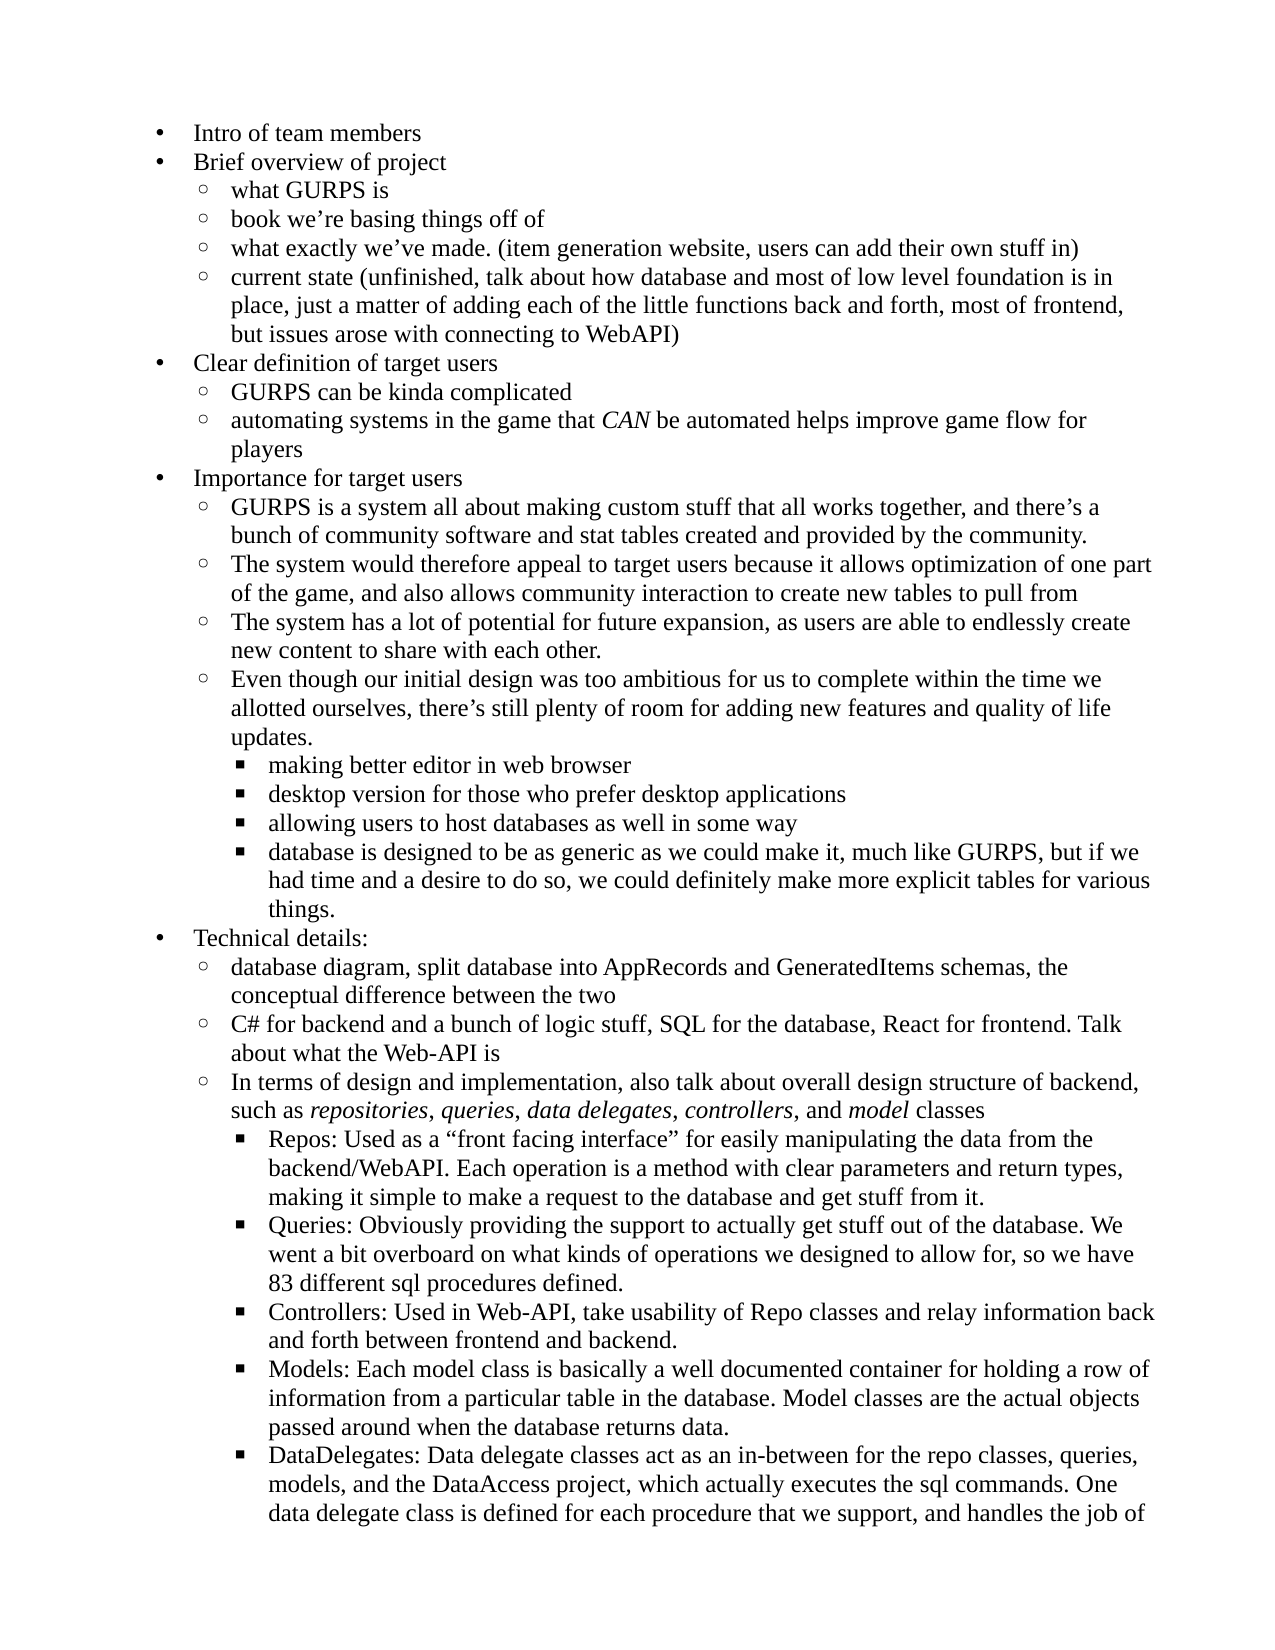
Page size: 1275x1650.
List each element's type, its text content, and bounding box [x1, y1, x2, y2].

list Models: Each model class is basically a well documented container for holding a row of information from a particular table in the database. Model classes are the actual objects passed around when the database returns data. [231, 1354, 1157, 1441]
list allowing users to host databases as well in some way [231, 808, 1157, 837]
list database is designed to be as generic as we could make it, much like GURPS, but if we had time and a desire to do so, we could definitely make more explicit tables for various things. [231, 837, 1157, 923]
list In terms of design and implementation, also talk about overall design structure of backend, such as repositories, queries, data delegates, controllers, and model classes [193, 1067, 1157, 1124]
list database diagram, split database into AppRecords and GeneratedItems schemas, the conceptual difference between the two [193, 952, 1157, 1009]
list GURPS is a system all about making custom stuff that all works together, and there’s a bunch of community software and stat tables created and provided by the community. [193, 492, 1157, 549]
list Even though our initial design was too ambitious for us to complete within the time we allotted ourselves, there’s still plenty of room for adding new features and quality of life updates. [193, 664, 1157, 751]
list book we’re basing things off of [193, 204, 1157, 233]
list Brief overview of project [156, 147, 1157, 176]
list Repos: Used as a “front facing interface” for easily manipulating the data from the backend/WebAPI. Each operation is a method with clear parameters and return types, making it simple to make a request to the database and get stuff from it. [231, 1124, 1157, 1211]
list GURPS can be kinda complicated [193, 377, 1157, 406]
list Clear definition of target users [156, 348, 1157, 377]
list The system would therefore appeal to target users because it allows optimization of one part of the game, and also allows community interaction to create new tables to pull from [193, 549, 1157, 607]
list Intro of team members [156, 118, 1157, 147]
list what GURPS is [193, 176, 1157, 204]
list DataDelegates: Data delegate classes act as an in-between for the repo classes, queries, models, and the DataAccess project, which actually executes the sql commands. One data delegate class is defined for each procedure that we support, and handles the job of [231, 1441, 1157, 1527]
list C# for backend and a bunch of logic stuff, SQL for the database, React for frontend. Talk about what the Web-API is [193, 1009, 1157, 1067]
list The system has a lot of potential for future expansion, as users are able to endlessly create new content to share with each other. [193, 607, 1157, 664]
list Controllers: Used in Web-API, take usability of Repo classes and relay information back and forth between frontend and backend. [231, 1297, 1157, 1354]
list Importance for target users [156, 463, 1157, 492]
list Queries: Obviously providing the support to actually get stuff out of the database. We went a bit overboard on what kinds of operations we designed to allow for, so we have 83 different sql procedures defined. [231, 1211, 1157, 1297]
list current state (unfinished, talk about how database and most of low level foundation is in place, just a matter of adding each of the little functions back and forth, most of frontend, but issues arose with connecting to WebAPI) [193, 262, 1157, 348]
list automating systems in the game that CAN be automated helps improve game flow for players [193, 406, 1157, 463]
list Technical details: [156, 923, 1157, 952]
list what exactly we’ve made. (item generation website, users can add their own stuff in) [193, 233, 1157, 262]
list making better editor in web browser [231, 751, 1157, 779]
list desktop version for those who prefer desktop applications [231, 779, 1157, 808]
